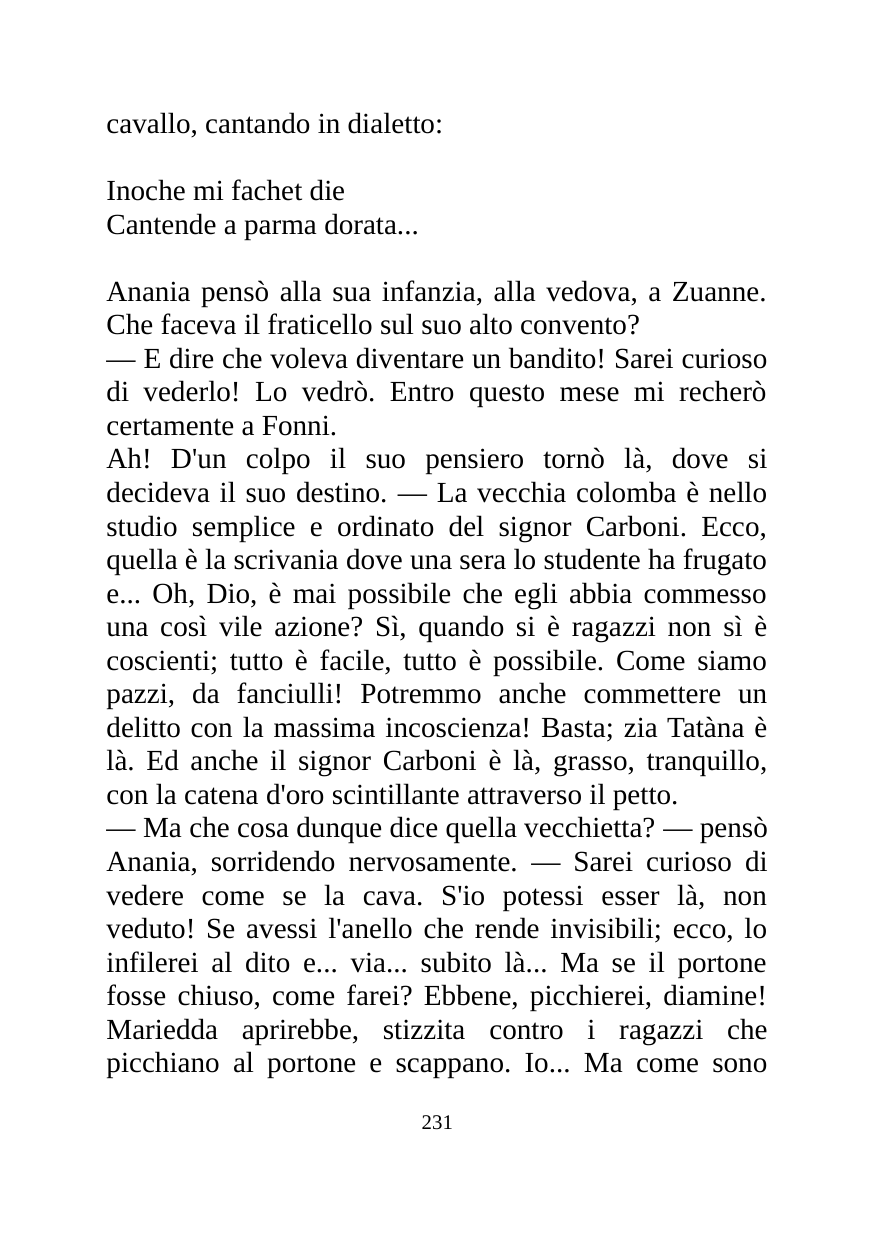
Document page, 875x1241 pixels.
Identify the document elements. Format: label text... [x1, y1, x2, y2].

text Ah! D'un colpo il suo pensiero tornò là, dove si decideva il suo destino. — La vecchia colomba è nello studio semplice e ordinato del signor Carboni. Ecco, quella è la scrivania dove una sera lo studente ha frugato e... Oh, Dio, è mai possibile che egli abbia commesso una così vile azione? Sì, quando si è ragazzi non sì è coscienti; tutto è facile, tutto è possibile. Come siamo pazzi, da fanciulli! Potremmo anche commettere un delitto con la massima incoscienza! Basta; zia Tatàna è là. Ed anche il signor Carboni è là, grasso, tranquillo, con la catena d'oro scintillante attraverso il petto. [106, 442, 768, 811]
text Anania pensò alla sua infanzia, alla vedova, a Zuanne. Che faceva il fraticello sul suo alto convento? [106, 274, 768, 341]
text — E dire che voleva diventare un bandito! Sarei curioso di vederlo! Lo vedrò. Entro questo mese mi recherò certamente a Fonni. [106, 341, 768, 442]
text Inoche mi fachet die [106, 173, 768, 207]
text Cantende a parma dorata... [106, 207, 768, 240]
text — Ma che cosa dunque dice quella vecchietta? — pensò Anania, sorridendo nervosamente. — Sarei curioso di vedere come se la cava. S'io potessi esser là, non veduto! Se avessi l'anello che rende invisibili; ecco, lo infilerei al dito e... via... subito là... Ma se il portone fosse chiuso, come farei? Ebbene, picchierei, diamine! Mariedda aprirebbe, stizzita contro i ragazzi che picchiano al portone e scappano. Io... Ma come sono [106, 811, 768, 1079]
text cavallo, cantando in dialetto: [106, 106, 768, 140]
